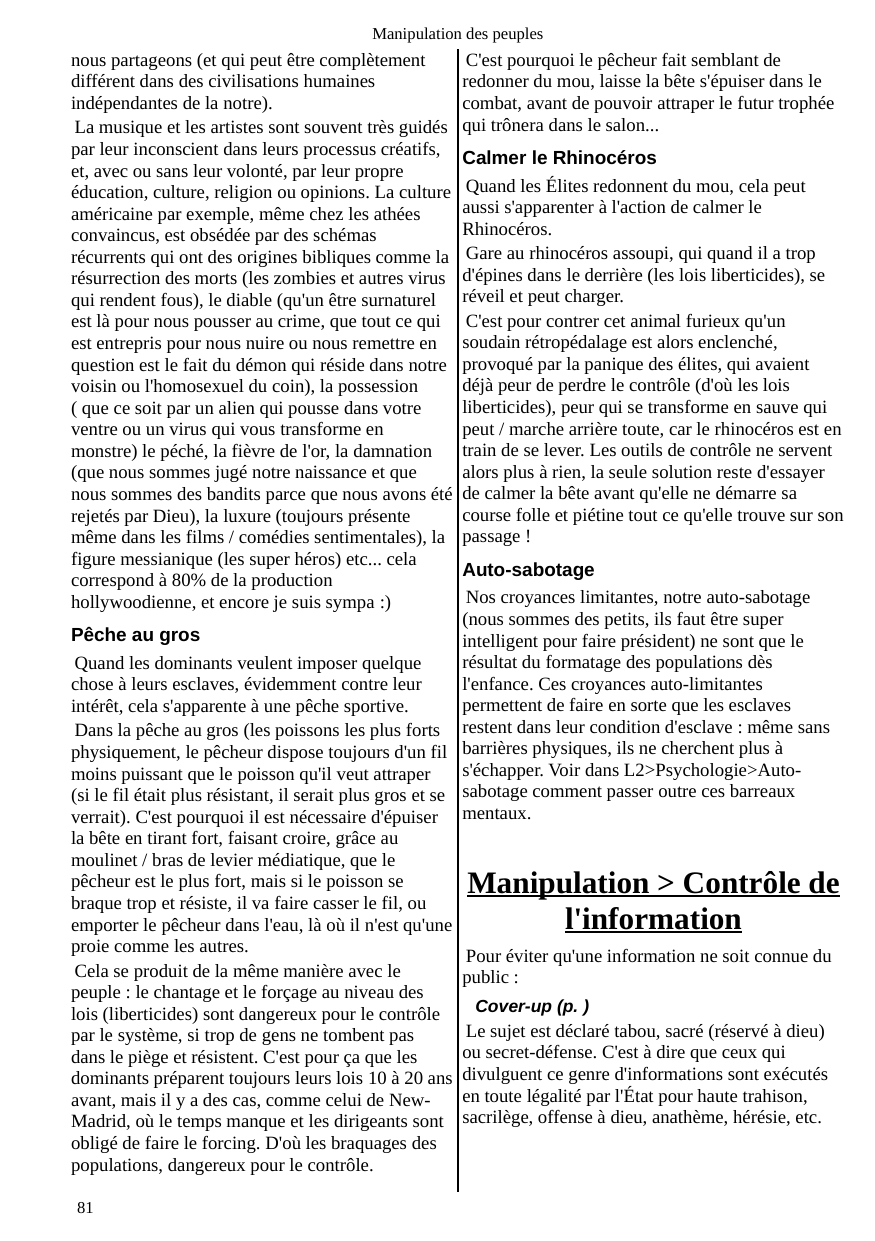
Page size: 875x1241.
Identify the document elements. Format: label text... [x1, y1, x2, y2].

subtitle Pêche au gros [71, 624, 453, 646]
text Cela se produit de la même manière avec le peuple : le chantage et le forçage au niveau des lois (liberticides) sont dangereux pour le contrôle par le système, si trop de gens ne tombent pas dans le piège et résistent. C'est pour ça que les dominants préparent toujours leurs lois 10 à 20 ans avant, mais il y a des cas, comme celui de New-Madrid, où le temps manque et les dirigeants sont obligé de faire le forcing. D'où les braquages des populations, dangereux pour le contrôle. [71, 959, 453, 1175]
text nous partageons (et qui peut être complètement différent dans des civilisations humaines indépendantes de la notre). [71, 49, 453, 113]
text Quand les dominants veulent imposer quelque chose à leurs esclaves, évidemment contre leur intérêt, cela s'apparente à une pêche sportive. [71, 652, 453, 716]
text Quand les Élites redonnent du mou, cela peut aussi s'apparenter à l'action de calmer le Rhinocéros. [462, 174, 844, 239]
text Dans la pêche au gros (les poissons les plus forts physiquement, le pêcheur dispose toujours d'un fil moins puissant que le poisson qu'il veut attraper (si le fil était plus résistant, il serait plus gros et se verrait). C'est pourquoi il est nécessaire d'épuiser la bête en tirant fort, faisant croire, grâce au moulinet / bras de levier médiatique, que le pêcheur est le plus fort, mais si le poisson se braque trop et résiste, il va faire casser le fil, ou emporter le pêcheur dans l'eau, là où il n'est qu'une proie comme les autres. [71, 719, 453, 957]
text La musique et les artistes sont souvent très guidés par leur inconscient dans leurs processus créatifs, et, avec ou sans leur volonté, par leur propre éducation, culture, religion ou opinions. La culture américaine par exemple, même chez les athées convaincus, est obsédée par des schémas récurrents qui ont des origines bibliques comme la résurrection des morts (les zombies et autres virus qui rendent fous), le diable (qu'un être surnaturel est là pour nous pousser au crime, que tout ce qui est entrepris pour nous nuire ou nous remettre en question est le fait du démon qui réside dans notre voisin ou l'homosexuel du coin), la possession ( que ce soit par un alien qui pousse dans votre ventre ou un virus qui vous transforme en monstre) le péché, la fièvre de l'or, la damnation (que nous sommes jugé notre naissance et que nous sommes des bandits parce que nous avons été rejetés par Dieu), la luxure (toujours présente même dans les films / comédies sentimentales), la figure messianique (les super héros) etc... cela correspond à 80% de la production hollywoodienne, et encore je suis sympa :) [71, 116, 453, 612]
subtitle Calmer le Rhinocéros [462, 147, 844, 168]
subtitle Auto-sabotage [462, 559, 844, 580]
text Gare au rhinocéros assoupi, qui quand il a trop d'épines dans le derrière (les lois liberticides), se réveil et peut charger. [462, 242, 844, 307]
text C'est pourquoi le pêcheur fait semblant de redonner du mou, laisse la bête s'épuiser dans le combat, avant de pouvoir attraper le futur trophée qui trônera dans le salon... [462, 49, 844, 135]
text Pour éviter qu'une information ne soit connue du public : [462, 945, 844, 988]
subtitle Cover-up (p. ) [475, 996, 844, 1016]
text C'est pour contrer cet animal furieux qu'un soudain rétropédalage est alors enclenché, provoqué par la panique des élites, qui avaient déjà peur de perdre le contrôle (d'où les lois liberticides), peur qui se transforme en sauve qui peut / marche arrière toute, car le rhinocéros est en train de se lever. Les outils de contrôle ne servent alors plus à rien, la seule solution reste d'essayer de calmer la bête avant qu'elle ne démarre sa course folle et piétine tout ce qu'elle trouve sur son passage ! [462, 310, 844, 547]
subtitle Manipulation > Contrôle de l'information [462, 864, 844, 936]
text Nos croyances limitantes, notre auto-sabotage (nous sommes des petits, ils faut être super intelligent pour faire président) ne sont que le résultat du formatage des populations dès l'enfance. Ces croyances auto-limitantes permettent de faire en sorte que les esclaves restent dans leur condition d'esclave : même sans barrières physiques, ils ne cherchent plus à s'échapper. Voir dans L2>Psychologie>Auto-sabotage comment passer outre ces barreaux mentaux. [462, 586, 844, 823]
text Le sujet est déclaré tabou, sacré (réservé à dieu) ou secret-défense. C'est à dire que ceux qui divulguent ce genre d'informations sont exécutés en toute légalité par l'État pour haute trahison, sacrilège, offense à dieu, anathème, hérésie, etc. [462, 1020, 844, 1128]
